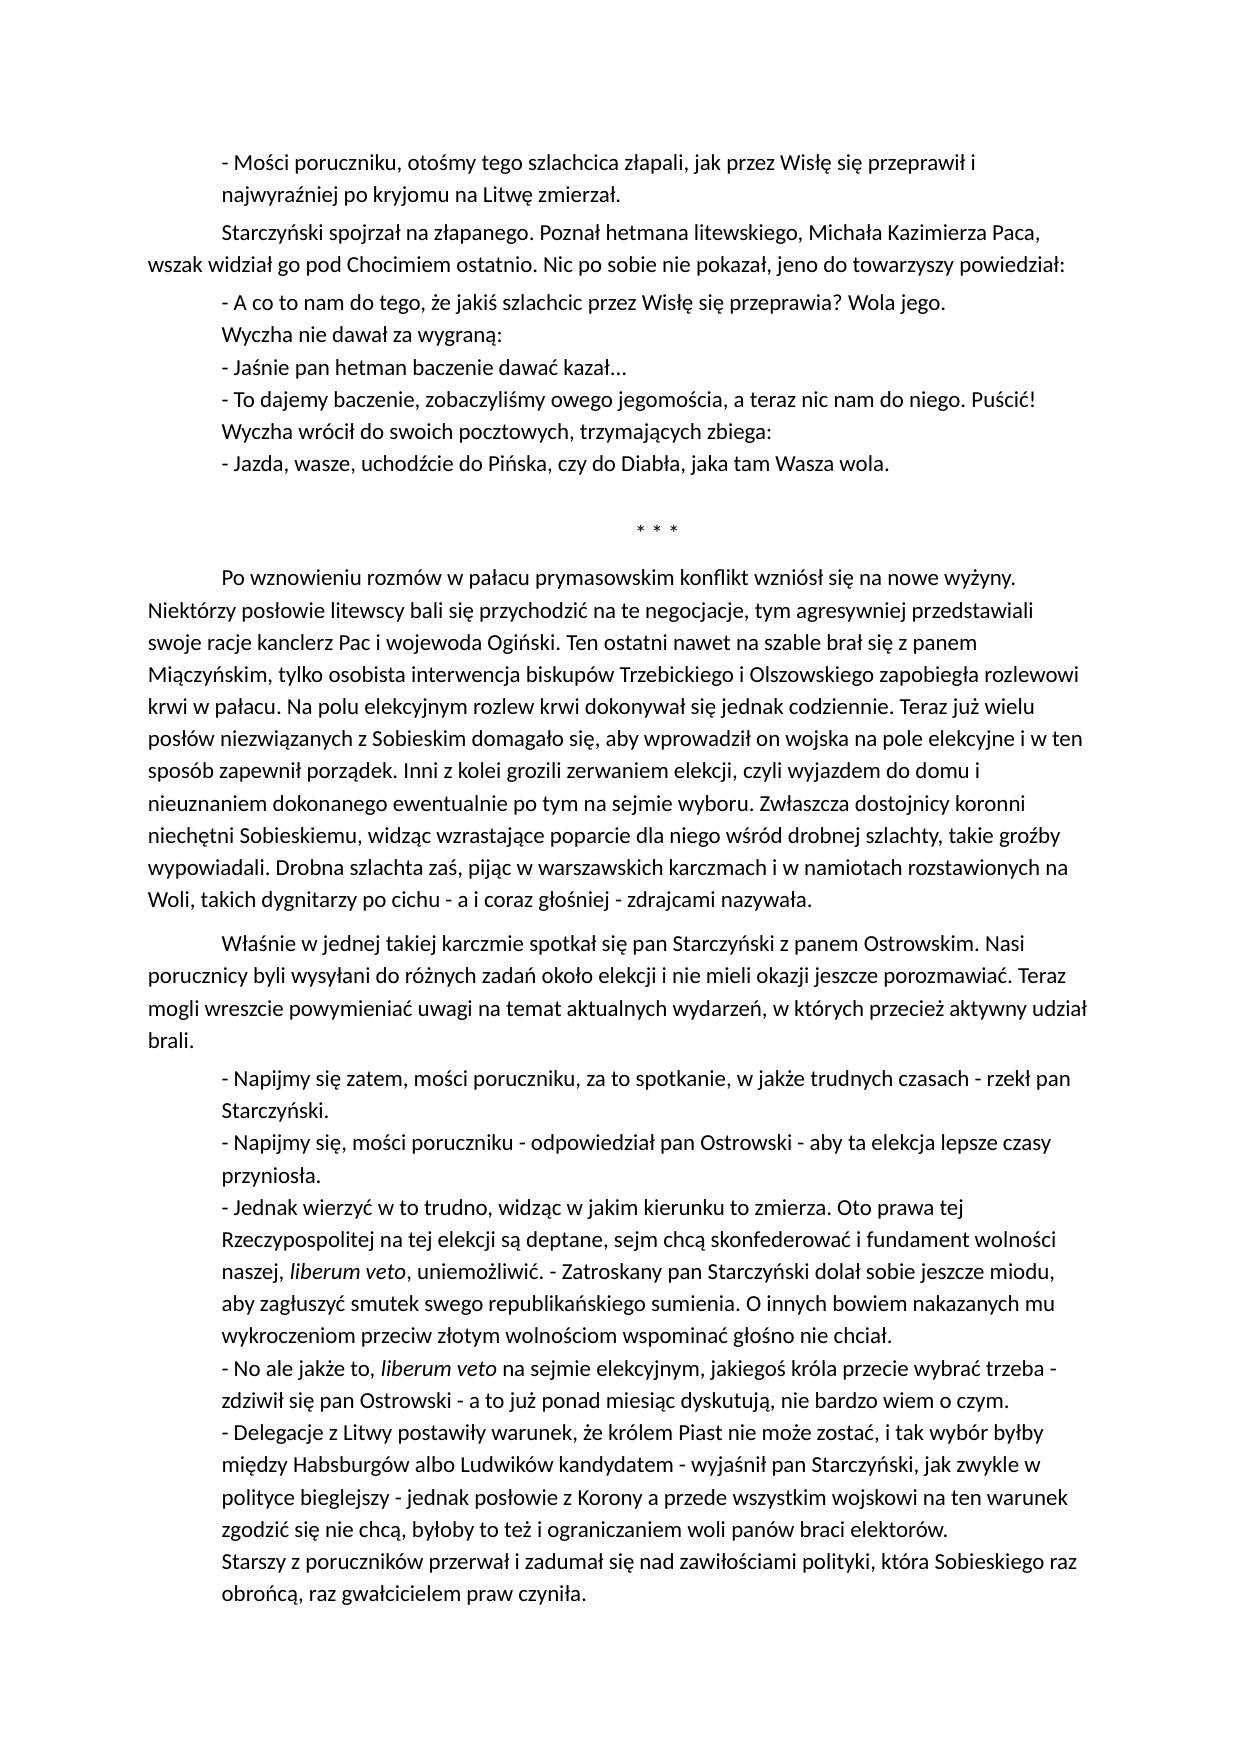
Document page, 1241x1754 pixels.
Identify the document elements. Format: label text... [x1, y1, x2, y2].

text - A co to nam do tego, że jakiś szlachcic przez Wisłę się przeprawia? Wola jego. [221, 288, 1093, 316]
text - Napijmy się zatem, mości poruczniku, za to spotkanie, w jakże trudnych czasach - rzekł pan Starczyński. [221, 1064, 1093, 1124]
text Wyczha nie dawał za wygraną: [221, 320, 1093, 348]
text Starszy z poruczników przerwał i zadumał się nad zawiłościami polityki, która Sobieskiego raz obrońcą, raz gwałcicielem praw czyniła. [221, 1547, 1093, 1607]
text - To dajemy baczenie, zobaczyliśmy owego jegomościa, a teraz nic nam do niego. Puścić! [221, 385, 1093, 413]
text Po wznowieniu rozmów w pałacu prymasowskim konflikt wzniósł się na nowe wyżyny. Niektórzy posłowie litewscy bali się przychodzić na te negocjacje, tym agresywniej przedstawiali swoje racje kanclerz Pac i wojewoda Ogiński. Ten ostatni nawet na szable brał się z panem Miączyńskim, tylko osobista interwencja biskupów Trzebickiego i Olszowskiego zapobiegła rozlewowi krwi w pałacu. Na polu elekcyjnym rozlew krwi dokonywał się jednak codziennie. Teraz już wielu posłów niezwiązanych z Sobieskim domagało się, aby wprowadził on wojska na pole elekcyjne i w ten sposób zapewnił porządek. Inni z kolei grozili zerwaniem elekcji, czyli wyjazdem do domu i nieuznaniem dokonanego ewentualnie po tym na sejmie wyboru. Zwłaszcza dostojnicy koronni niechętni Sobieskiemu, widząc wzrastające poparcie dla niego wśród drobnej szlachty, takie groźby wypowiadali. Drobna szlachta zaś, pijąc w warszawskich karczmach i w namiotach rozstawionych na Woli, takich dygnitarzy po cichu - a i coraz głośniej - zdrajcami nazywała. [148, 563, 1093, 913]
text - Jednak wierzyć w to trudno, widząc w jakim kierunku to zmierza. Oto prawa tej Rzeczypospolitej na tej elekcji są deptane, sejm chcą skonfederować i fundament wolności naszej, liberum veto, uniemożliwić. - Zatroskany pan Starczyński dolał sobie jeszcze miodu, aby zagłuszyć smutek swego republikańskiego sumienia. O innych bowiem nakazanych mu wykroczeniom przeciw złotym wolnościom wspominać głośno nie chciał. [221, 1193, 1093, 1350]
text * * * [148, 519, 1093, 547]
text Właśnie w jednej takiej karczmie spotkał się pan Starczyński z panem Ostrowskim. Nasi porucznicy byli wysyłani do różnych zadań około elekcji i nie mieli okazji jeszcze porozmawiać. Teraz mogli wreszcie powymieniać uwagi na temat aktualnych wydarzeń, w których przecież aktywny udział brali. [148, 929, 1093, 1054]
text - Napijmy się, mości poruczniku - odpowiedział pan Ostrowski - aby ta elekcja lepsze czasy przyniosła. [221, 1128, 1093, 1189]
text Starczyński spojrzał na złapanego. Poznał hetmana litewskiego, Michała Kazimierza Paca, wszak widział go pod Chocimiem ostatnio. Nic po sobie nie pokazał, jeno do towarzyszy powiedział: [148, 218, 1093, 278]
text - Jazda, wasze, uchodźcie do Pińska, czy do Diabła, jaka tam Wasza wola. [221, 449, 1093, 477]
text - Mości poruczniku, otośmy tego szlachcica złapali, jak przez Wisłę się przeprawił i najwyraźniej po kryjomu na Litwę zmierzał. [221, 148, 1093, 208]
text - Jaśnie pan hetman baczenie dawać kazał... [221, 353, 1093, 381]
text Wyczha wrócił do swoich pocztowych, trzymających zbiega: [221, 417, 1093, 445]
text - No ale jakże to, liberum veto na sejmie elekcyjnym, jakiegoś króla przecie wybrać trzeba - zdziwił się pan Ostrowski - a to już ponad miesiąc dyskutują, nie bardzo wiem o czym. [221, 1354, 1093, 1414]
text - Delegacje z Litwy postawiły warunek, że królem Piast nie może zostać, i tak wybór byłby między Habsburgów albo Ludwików kandydatem - wyjaśnił pan Starczyński, jak zwykle w polityce bieglejszy - jednak posłowie z Korony a przede wszystkim wojskowi na ten warunek zgodzić się nie chcą, byłoby to też i ograniczaniem woli panów braci elektorów. [221, 1418, 1093, 1543]
